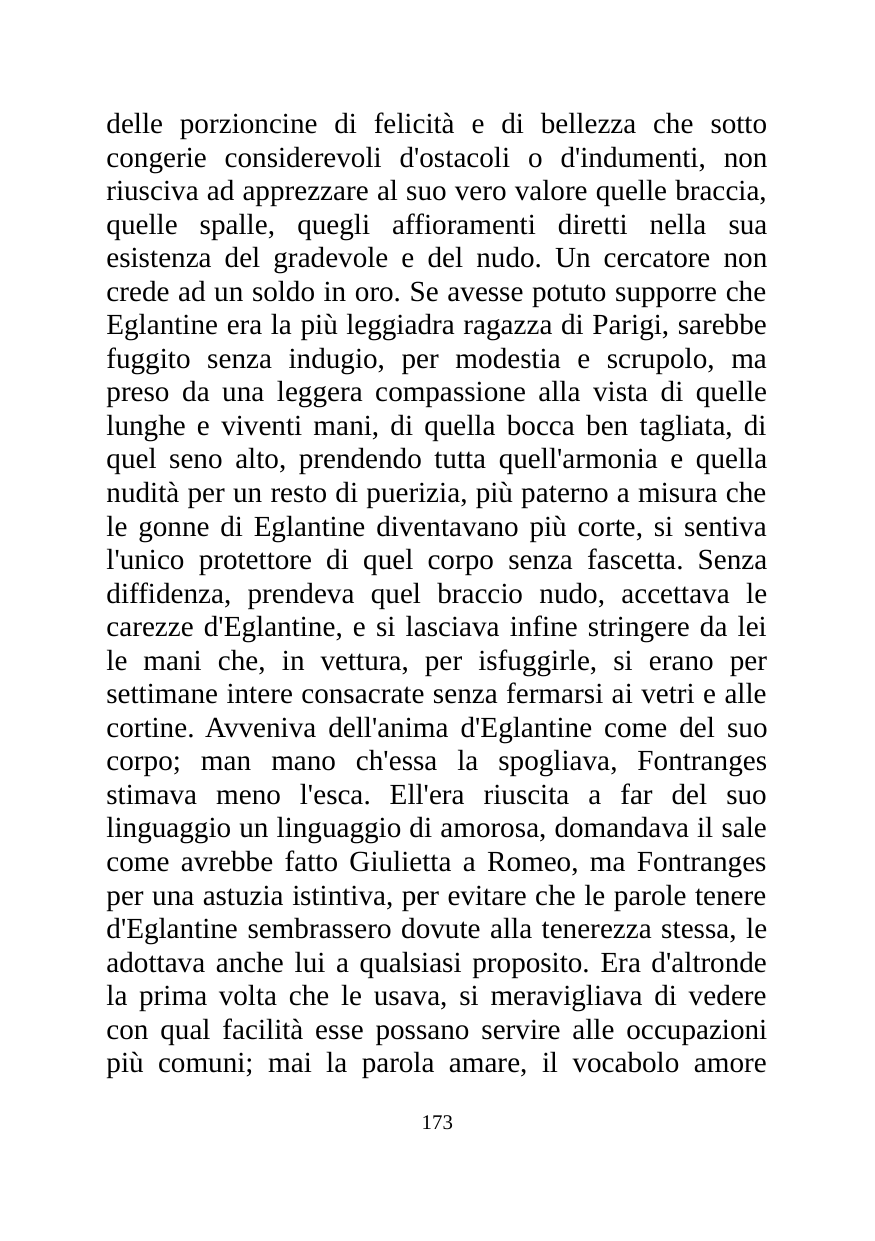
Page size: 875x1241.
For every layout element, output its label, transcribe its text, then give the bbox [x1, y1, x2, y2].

text delle porzioncine di felicità e di bellezza che sotto congerie considerevoli d'ostacoli o d'indumenti, non riusciva ad apprezzare al suo vero valore quelle braccia, quelle spalle, quegli affioramenti diretti nella sua esistenza del gradevole e del nudo. Un cercatore non crede ad un soldo in oro. Se avesse potuto supporre che Eglantine era la più leggiadra ragazza di Parigi, sarebbe fuggito senza indugio, per modestia e scrupolo, ma preso da una leggera compassione alla vista di quelle lunghe e viventi mani, di quella bocca ben tagliata, di quel seno alto, prendendo tutta quell'armonia e quella nudità per un resto di puerizia, più paterno a misura che le gonne di Eglantine diventavano più corte, si sentiva l'unico protettore di quel corpo senza fascetta. Senza diffidenza, prendeva quel braccio nudo, accettava le carezze d'Eglantine, e si lasciava infine stringere da lei le mani che, in vettura, per isfuggirle, si erano per settimane intere consacrate senza fermarsi ai vetri e alle cortine. Avveniva dell'anima d'Eglantine come del suo corpo; man mano ch'essa la spogliava, Fontranges stimava meno l'esca. Ell'era riuscita a far del suo linguaggio un linguaggio di amorosa, domandava il sale come avrebbe fatto Giulietta a Romeo, ma Fontranges per una astuzia istintiva, per evitare che le parole tenere d'Eglantine sembrassero dovute alla tenerezza stessa, le adottava anche lui a qualsiasi proposito. Era d'altronde la prima volta che le usava, si meravigliava di vedere con qual facilità esse possano servire alle occupazioni più comuni; mai la parola amare, il vocabolo amore [106, 106, 768, 1079]
